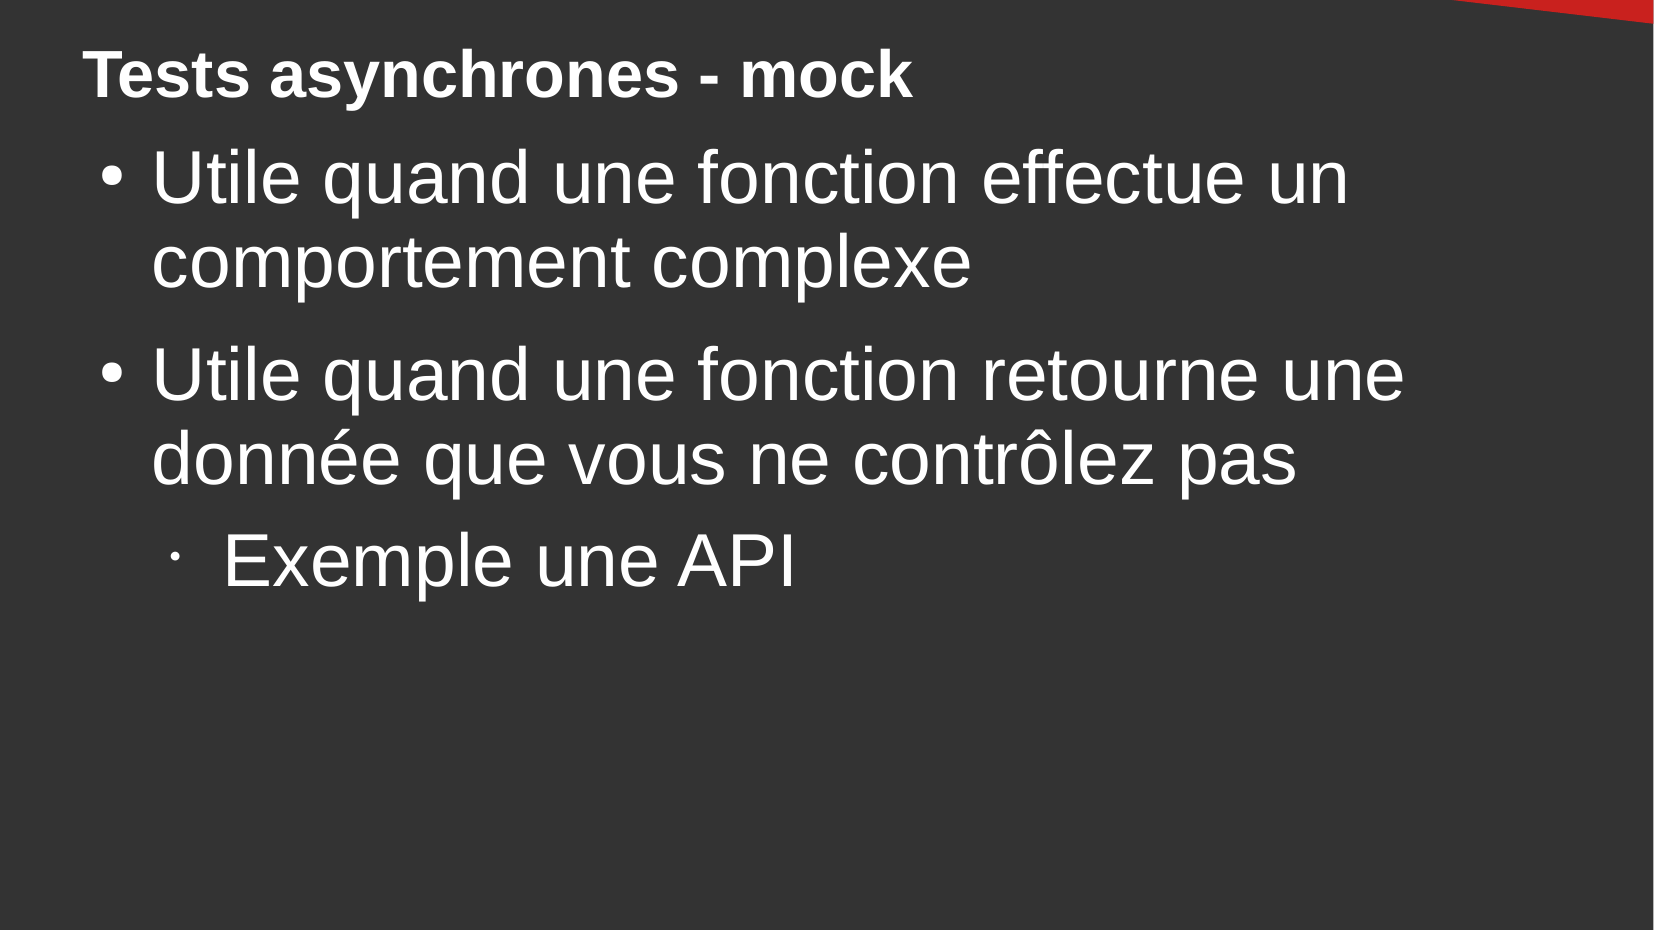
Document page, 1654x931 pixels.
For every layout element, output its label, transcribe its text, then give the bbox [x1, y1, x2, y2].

text_box [1452, 0, 1654, 24]
list Utile quand une fonction effectue un comportement complexe Utile quand une fonction retourne une donnée que vous ne contrôlez pas Exemple une API [80, 135, 1619, 721]
title Tests asynchrones - mock [82, 37, 1571, 112]
